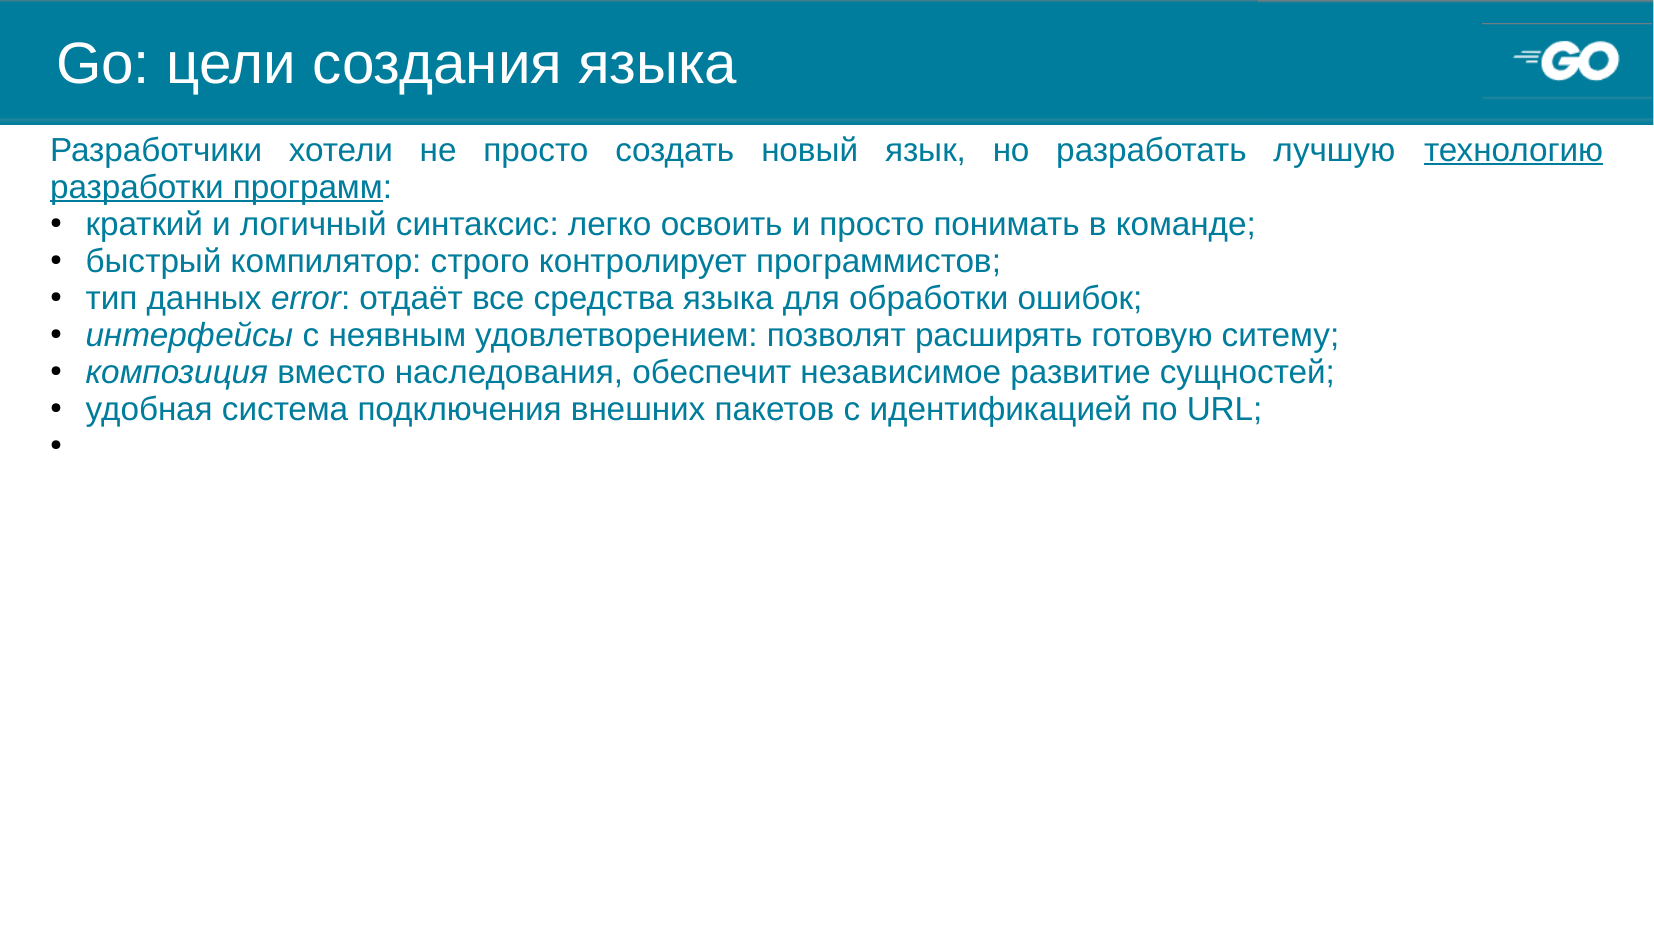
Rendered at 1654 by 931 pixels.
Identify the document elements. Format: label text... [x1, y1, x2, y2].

text_box Go: цели создания языка [41, 23, 1495, 104]
text_box Разработчики хотели не просто создать новый язык, но разработать лучшую технологию разработки программ: краткий и логичный синтаксис: легко освоить и просто понимать в команде; быстрый компилятор: строго контролирует программистов; тип данных error: отдаёт все средства языка для обработки ошибок; интерфейсы с неявным удовлетворением: позволят расширять готовую ситему; композиция вместо наследования, обеспечит независимое развитие сущностей; удобная система подключения внешних пакетов с идентификацией по URL; [35, 124, 1619, 898]
picture [1542, 41, 1619, 81]
